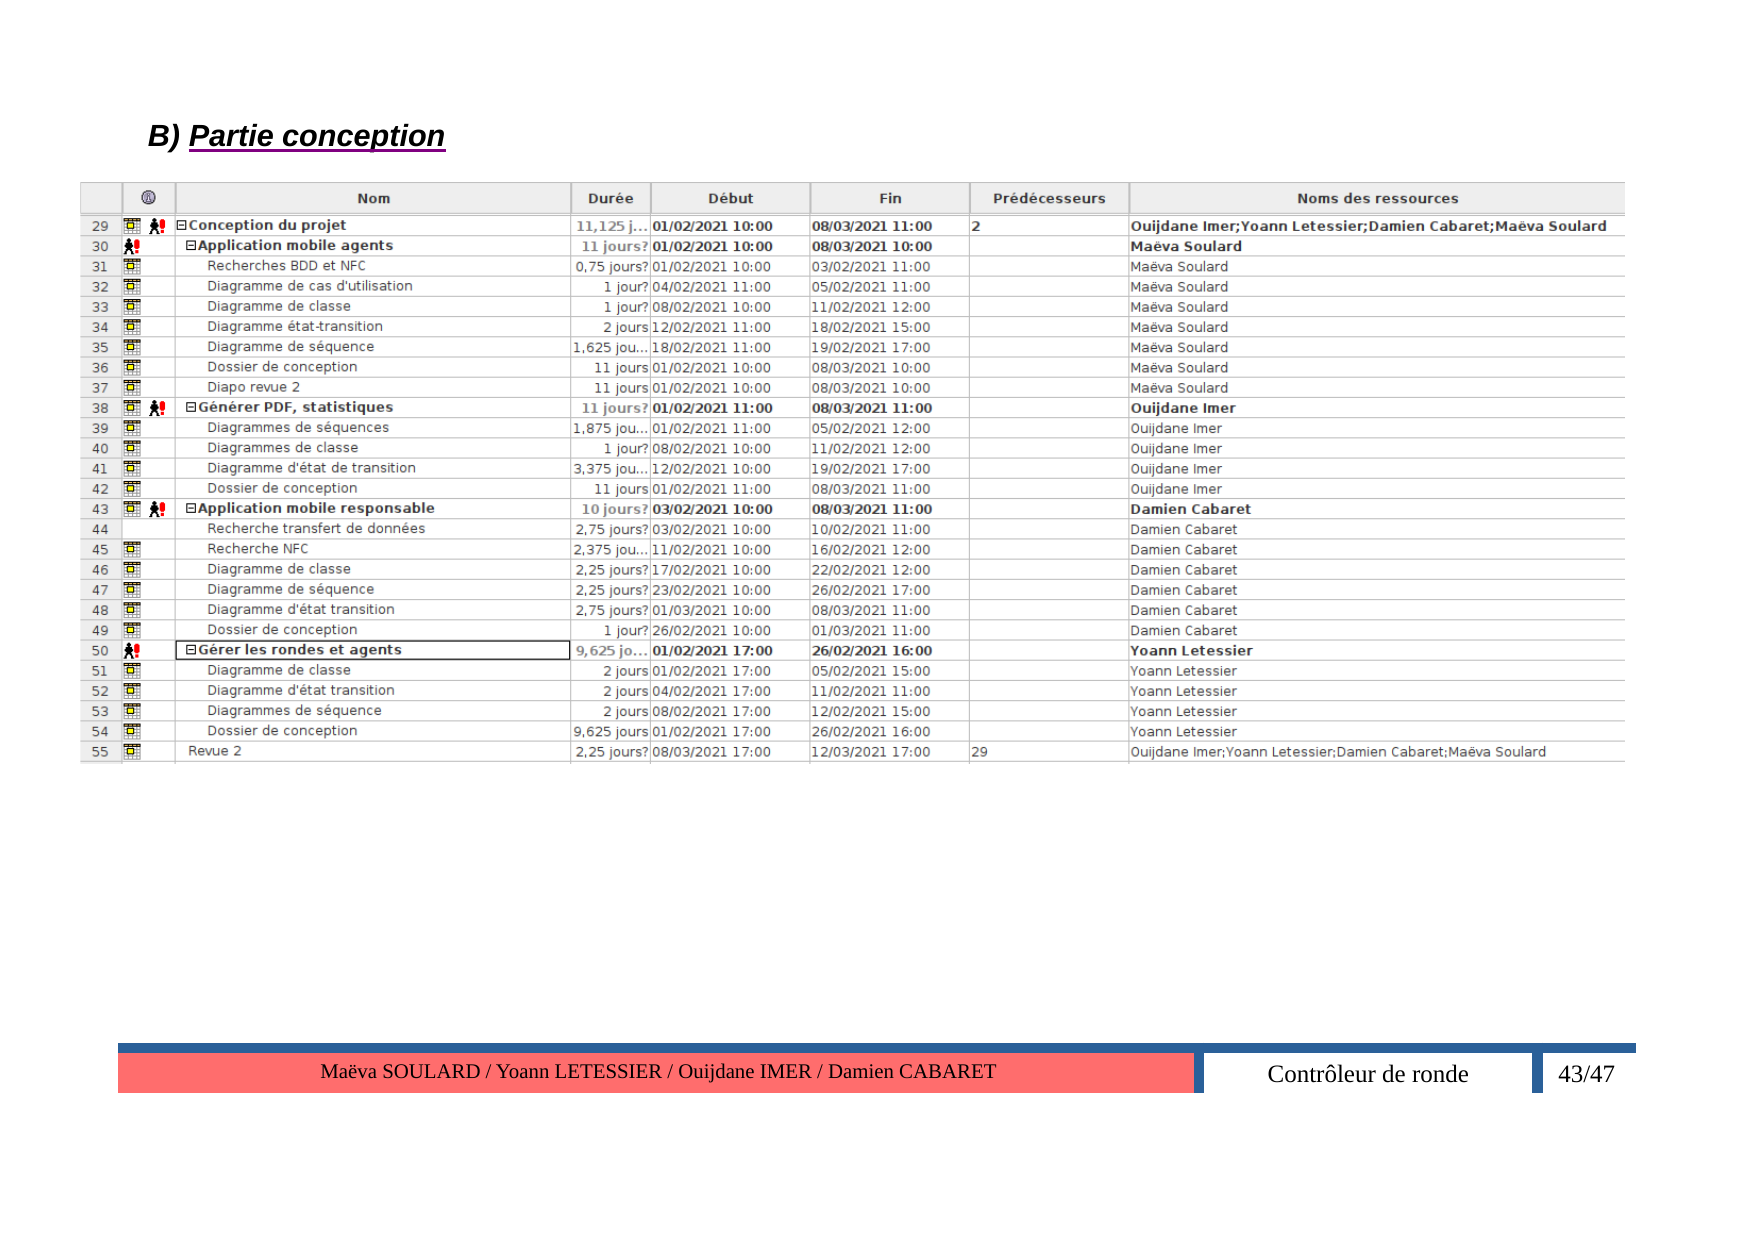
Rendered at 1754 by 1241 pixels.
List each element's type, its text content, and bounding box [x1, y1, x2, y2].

subtitle Partie conception [118, 118, 1636, 153]
picture [80, 182, 1625, 764]
